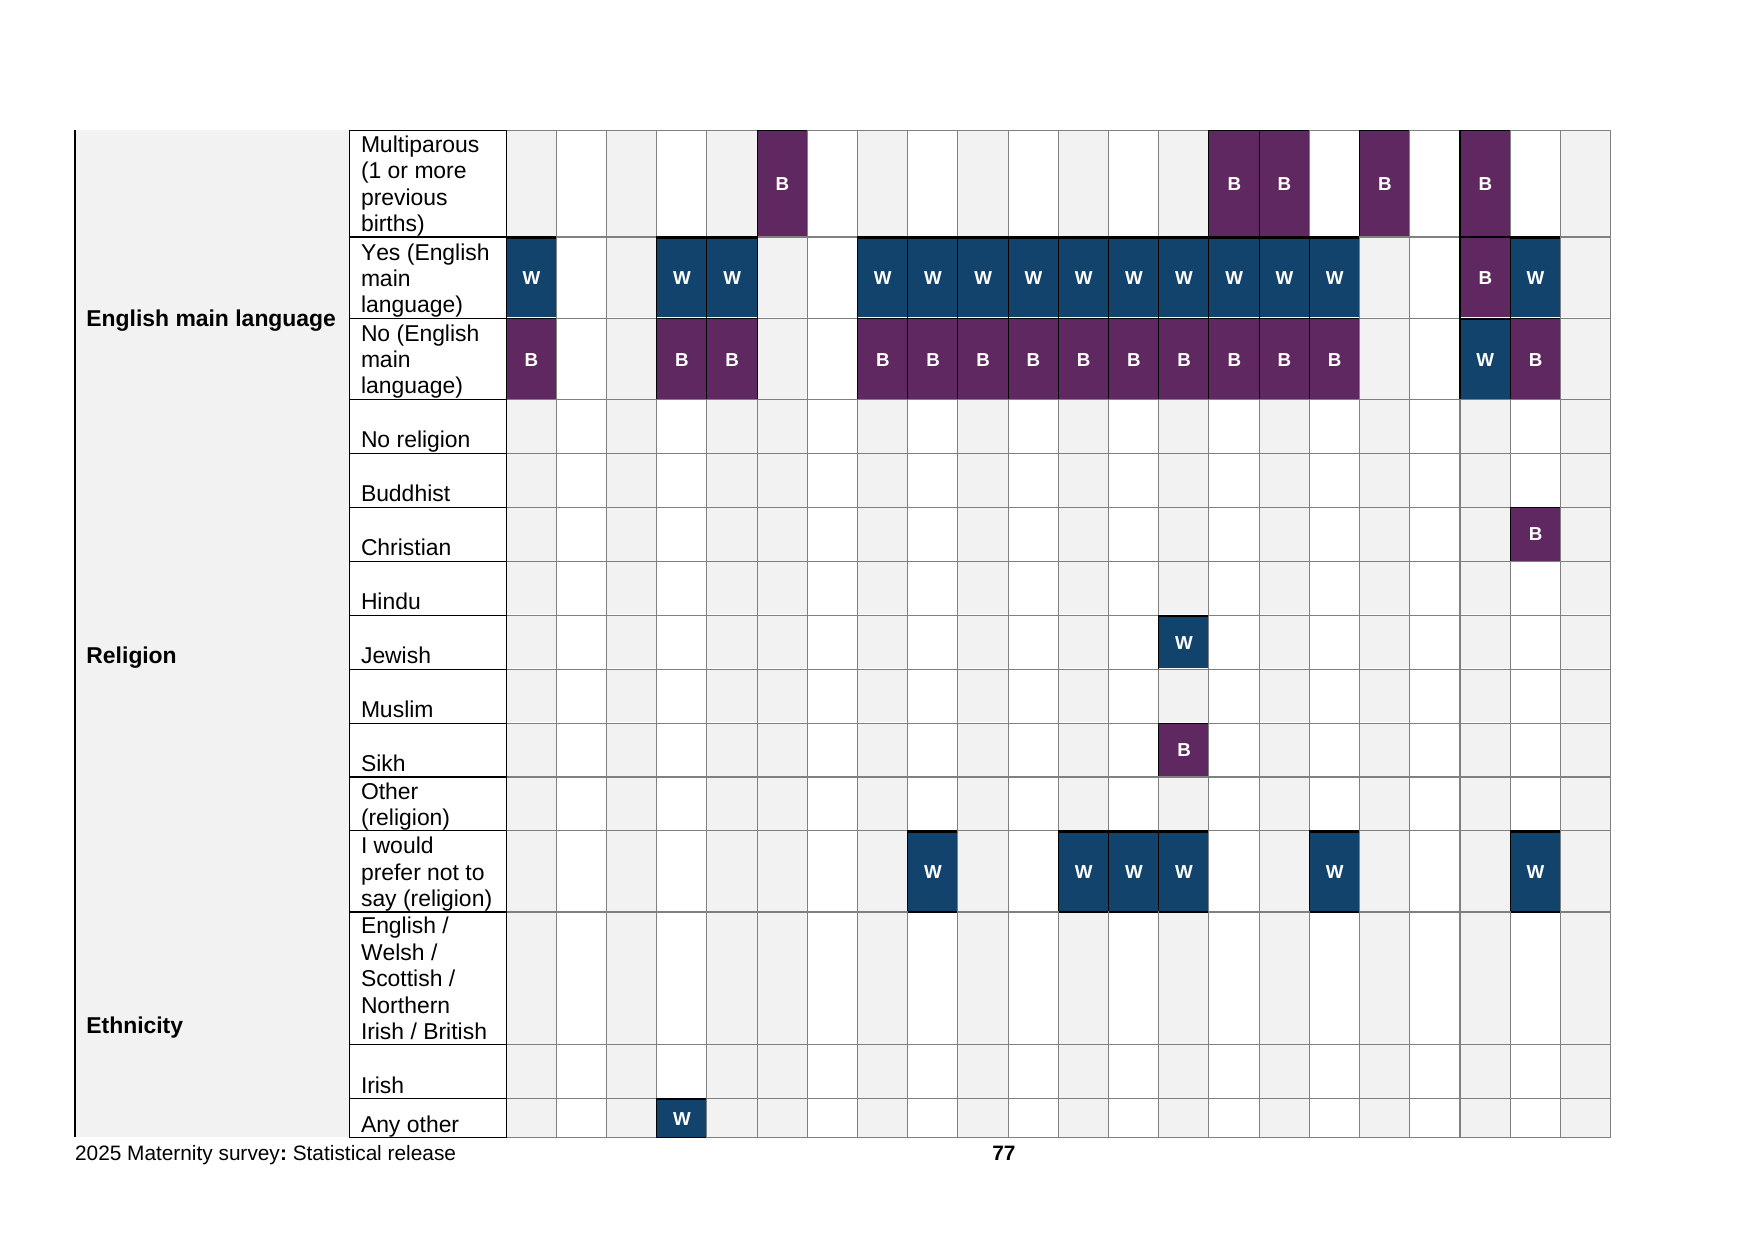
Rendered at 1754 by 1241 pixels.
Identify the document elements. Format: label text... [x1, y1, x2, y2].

table_cell [1260, 454, 1309, 507]
table_cell Buddhist [350, 454, 506, 507]
table_cell [858, 454, 907, 507]
table_cell W [1059, 239, 1108, 317]
table_cell [908, 616, 957, 668]
table_cell [607, 831, 656, 911]
table_cell [758, 400, 807, 453]
table_cell [1410, 670, 1459, 722]
table_cell [557, 238, 606, 317]
table_cell English main language [76, 236, 349, 399]
table_cell [908, 508, 957, 561]
table_cell Yes (English main language) [350, 238, 506, 317]
table_cell W [908, 833, 957, 911]
table_cell [1159, 1045, 1208, 1098]
table_cell [1109, 778, 1158, 830]
table_cell W [1009, 239, 1058, 317]
table_cell Hindu [350, 562, 506, 614]
table_cell [908, 913, 957, 1044]
table_cell [557, 508, 606, 561]
table_cell [607, 238, 656, 317]
table_cell Muslim [350, 670, 506, 722]
table_cell [1561, 131, 1610, 236]
table_cell [1561, 454, 1610, 507]
table_cell [1109, 131, 1158, 236]
table_cell [1461, 1099, 1510, 1137]
table_cell [1461, 913, 1510, 1044]
table_cell [1109, 616, 1158, 668]
table_cell [1360, 913, 1409, 1044]
table_cell [76, 130, 349, 236]
table_cell [1561, 562, 1610, 614]
table_cell [707, 831, 757, 911]
table_cell [1059, 131, 1108, 236]
table_cell [1511, 913, 1560, 1044]
table_cell [1209, 724, 1259, 776]
table_cell B [1511, 319, 1560, 399]
table_cell [908, 778, 957, 830]
table_cell [1059, 1099, 1108, 1137]
table_cell [758, 670, 807, 722]
table_cell [958, 508, 1008, 561]
table_cell [1059, 670, 1108, 722]
table_cell [1410, 616, 1459, 668]
table_cell B [1260, 131, 1309, 236]
table_cell [858, 131, 907, 236]
table_cell [858, 778, 907, 830]
table_cell [1109, 454, 1158, 507]
table_cell [1511, 562, 1560, 614]
table_cell [1059, 778, 1108, 830]
table_cell [1561, 238, 1610, 317]
table_cell [1410, 831, 1459, 911]
table_cell [908, 1099, 957, 1137]
table_cell B [1109, 319, 1158, 399]
table_cell Jewish [350, 616, 506, 668]
table_cell [657, 831, 706, 911]
table_cell [1561, 319, 1610, 399]
table_cell [1360, 724, 1409, 776]
table_cell W [1310, 833, 1359, 911]
table_cell [1310, 1045, 1359, 1098]
table_cell [1360, 831, 1409, 911]
table_cell [507, 670, 556, 722]
table_cell [1059, 724, 1108, 776]
table_cell [958, 131, 1008, 236]
table_cell [858, 724, 907, 776]
table_cell [507, 1045, 556, 1098]
table_cell [808, 1045, 857, 1098]
table_cell [1159, 778, 1208, 830]
table_cell B [507, 319, 556, 399]
table_cell W [657, 239, 706, 317]
table_cell [958, 562, 1008, 614]
table_cell [908, 400, 957, 453]
table_cell [1511, 724, 1560, 776]
table_cell [958, 1045, 1008, 1098]
table_cell [758, 238, 807, 317]
table_cell [1109, 1099, 1158, 1137]
table_cell [758, 831, 807, 911]
table_cell [1561, 508, 1610, 561]
table_cell B [908, 319, 957, 399]
table_cell [1410, 454, 1459, 507]
table_cell [1360, 562, 1409, 614]
table_cell [657, 400, 706, 453]
table_cell [1461, 724, 1510, 776]
table_cell [1059, 562, 1108, 614]
table_cell [1109, 1045, 1158, 1098]
table_cell [1009, 508, 1058, 561]
table_cell [1360, 670, 1409, 722]
table_cell B [1360, 131, 1409, 236]
table_cell [1159, 454, 1208, 507]
table_cell [1461, 616, 1510, 668]
table_cell [707, 131, 757, 236]
table_cell [1009, 1045, 1058, 1098]
table_cell [657, 616, 706, 668]
table_cell [607, 724, 656, 776]
table_cell [607, 508, 656, 561]
table_cell [1059, 1045, 1108, 1098]
table_cell [507, 454, 556, 507]
table_cell [607, 562, 656, 614]
table_cell [1310, 562, 1359, 614]
table_cell [1159, 400, 1208, 453]
table_cell [607, 913, 656, 1044]
table_cell [657, 724, 706, 776]
table_cell [507, 1099, 556, 1137]
table_cell [858, 1099, 907, 1137]
table_cell [507, 131, 556, 236]
table_cell [557, 670, 606, 722]
table_cell W [1109, 239, 1158, 317]
table_cell W [908, 239, 957, 317]
table_cell [758, 913, 807, 1044]
table_cell [607, 778, 656, 830]
table_cell [1310, 670, 1359, 722]
table_cell [607, 454, 656, 507]
table_cell [1209, 1099, 1259, 1137]
table_cell [1461, 1045, 1510, 1098]
table_cell [1511, 454, 1560, 507]
table_cell [1159, 562, 1208, 614]
table_cell [1511, 1045, 1560, 1098]
table_cell [1410, 131, 1459, 236]
table_cell [1360, 454, 1409, 507]
table_cell W [1159, 239, 1208, 317]
table_cell [607, 319, 656, 399]
table_cell [1410, 778, 1459, 830]
table_cell [557, 400, 606, 453]
table_cell [758, 562, 807, 614]
table_cell [1159, 508, 1208, 561]
table_cell [1009, 616, 1058, 668]
table_cell [707, 913, 757, 1044]
table_cell [1310, 454, 1359, 507]
table_cell [707, 670, 757, 722]
table_cell [1561, 616, 1610, 668]
table_cell [908, 724, 957, 776]
table_cell [1360, 1045, 1409, 1098]
table_cell W [1109, 833, 1158, 911]
table_cell [1260, 724, 1309, 776]
table_cell Irish [350, 1045, 506, 1098]
table_cell [607, 1099, 656, 1137]
table_cell [1059, 913, 1108, 1044]
table_cell [1260, 1045, 1309, 1098]
table_cell English / Welsh / Scottish / Northern Irish / British [350, 913, 506, 1044]
table_cell [1109, 724, 1158, 776]
table_cell [657, 1045, 706, 1098]
table_cell [1410, 1045, 1459, 1098]
table_cell B [1009, 319, 1058, 399]
table_cell [808, 508, 857, 561]
table_cell [1260, 831, 1309, 911]
table_cell [1310, 508, 1359, 561]
table_cell [858, 400, 907, 453]
table_cell W [707, 239, 757, 317]
table_cell [1209, 454, 1259, 507]
table_cell [908, 670, 957, 722]
table_cell [1310, 913, 1359, 1044]
table_cell [758, 508, 807, 561]
table_cell I would prefer not to say (religion) [350, 831, 506, 911]
table_cell [1209, 508, 1259, 561]
table_cell [507, 831, 556, 911]
table_cell [1360, 1099, 1409, 1137]
table_cell W [1260, 239, 1309, 317]
table_cell [1360, 238, 1409, 317]
table_cell B [1209, 319, 1259, 399]
table_cell Sikh [350, 724, 506, 776]
table_cell [1561, 831, 1610, 911]
table_cell W [1059, 833, 1108, 911]
table_cell [557, 319, 606, 399]
table_cell [1561, 1099, 1610, 1137]
table_cell [858, 616, 907, 668]
table_cell [1260, 670, 1309, 722]
table_cell B [758, 131, 807, 236]
table_cell [958, 913, 1008, 1044]
table_cell B [1310, 319, 1359, 399]
table_cell [1009, 778, 1058, 830]
table_cell Ethnicity [76, 911, 349, 1137]
table_cell [958, 616, 1008, 668]
table_cell W [507, 239, 556, 317]
table_cell [1209, 616, 1259, 668]
table_cell [1209, 670, 1259, 722]
table_cell [1410, 724, 1459, 776]
table_cell [507, 616, 556, 668]
table_cell [557, 724, 606, 776]
table_cell [808, 831, 857, 911]
table_cell [1159, 131, 1208, 236]
table_cell [1009, 724, 1058, 776]
table_cell [607, 670, 656, 722]
table_cell [707, 778, 757, 830]
table_cell [1561, 1045, 1610, 1098]
table_cell [1009, 400, 1058, 453]
table_cell W [1511, 239, 1560, 317]
table_cell B [657, 319, 706, 399]
table_cell [557, 454, 606, 507]
table_cell [1260, 616, 1309, 668]
table_cell [1109, 562, 1158, 614]
table_cell [1360, 616, 1409, 668]
table_cell Christian [350, 508, 506, 561]
table_cell [858, 1045, 907, 1098]
table_cell [1310, 778, 1359, 830]
table_cell [1410, 562, 1459, 614]
table_cell [1260, 562, 1309, 614]
table_cell [1310, 616, 1359, 668]
table_cell W [1461, 320, 1510, 399]
table_cell [1209, 913, 1259, 1044]
table_cell [1159, 913, 1208, 1044]
table_cell [1009, 1099, 1058, 1137]
table_cell [758, 616, 807, 668]
table_cell [808, 670, 857, 722]
table_cell [858, 508, 907, 561]
table_cell [1461, 400, 1510, 453]
table_cell [1310, 724, 1359, 776]
table_cell [1260, 508, 1309, 561]
table_cell [557, 913, 606, 1044]
table_cell [1561, 913, 1610, 1044]
table_cell [1009, 670, 1058, 722]
table_cell [1059, 400, 1108, 453]
table_cell [1511, 131, 1560, 236]
table_cell [1310, 1099, 1359, 1137]
table_cell [758, 1099, 807, 1137]
table_cell [1009, 131, 1058, 236]
table_cell [858, 670, 907, 722]
table_cell [507, 400, 556, 453]
table_cell [1360, 400, 1409, 453]
table_cell [1410, 1099, 1459, 1137]
table_cell B [858, 319, 907, 399]
table_cell [557, 616, 606, 668]
table_cell [1360, 319, 1409, 399]
table_cell [758, 319, 807, 399]
table_cell [1009, 913, 1058, 1044]
table_cell [1561, 400, 1610, 453]
table_cell B [1159, 319, 1208, 399]
table_cell [1209, 400, 1259, 453]
table_cell Any other [350, 1099, 506, 1137]
table_cell [507, 913, 556, 1044]
table_cell W [858, 239, 907, 317]
table_cell [1511, 1099, 1560, 1137]
table_cell [707, 508, 757, 561]
table_cell [1410, 508, 1459, 561]
table_cell B [1511, 508, 1560, 561]
table_cell [958, 400, 1008, 453]
table_cell [1310, 131, 1359, 236]
table_cell [858, 562, 907, 614]
table_cell [607, 400, 656, 453]
table_cell [1461, 831, 1510, 911]
table_cell [557, 831, 606, 911]
table_cell [657, 913, 706, 1044]
table_cell [1159, 1099, 1208, 1137]
table_cell [1059, 616, 1108, 668]
table_cell [808, 319, 857, 399]
table_cell [607, 616, 656, 668]
table_cell [1461, 454, 1510, 507]
table_cell [1310, 400, 1359, 453]
table_cell No (English main language) [350, 319, 506, 399]
table_cell [1410, 400, 1459, 453]
table_cell [1561, 778, 1610, 830]
table_cell [1209, 831, 1259, 911]
table_cell [1009, 562, 1058, 614]
table_cell [657, 670, 706, 722]
table_cell [507, 562, 556, 614]
table_cell [1561, 670, 1610, 722]
table_cell [858, 913, 907, 1044]
table_cell [657, 131, 706, 236]
table_cell [1461, 562, 1510, 614]
table_cell [1511, 400, 1560, 453]
table_cell Other (religion) [350, 778, 506, 830]
table_cell [1360, 508, 1409, 561]
table_cell B [1209, 131, 1259, 236]
table_cell [557, 131, 606, 236]
table_cell [758, 724, 807, 776]
table_cell [1260, 778, 1309, 830]
table_cell [808, 913, 857, 1044]
table_cell W [1209, 239, 1259, 317]
table_cell [808, 131, 857, 236]
table_cell [908, 562, 957, 614]
table_cell [958, 1099, 1008, 1137]
table_cell W [958, 239, 1008, 317]
table_cell [908, 1045, 957, 1098]
table_cell [557, 1099, 606, 1137]
table_cell [808, 562, 857, 614]
table_cell [1260, 913, 1309, 1044]
table_cell [1059, 454, 1108, 507]
table_cell [958, 724, 1008, 776]
table_cell B [1059, 319, 1108, 399]
table_cell [1461, 778, 1510, 830]
table_cell [1159, 670, 1208, 722]
table_cell B [1461, 131, 1510, 236]
table_cell [1009, 831, 1058, 911]
table_cell [958, 670, 1008, 722]
table_cell B [1159, 724, 1208, 776]
table_cell B [1260, 319, 1309, 399]
table_cell W [1159, 833, 1208, 911]
table_cell [1561, 724, 1610, 776]
table_cell B [707, 319, 757, 399]
table_cell [707, 400, 757, 453]
table_cell [858, 831, 907, 911]
table_cell B [958, 319, 1008, 399]
table_cell [657, 562, 706, 614]
table_cell [758, 454, 807, 507]
table_cell [758, 1045, 807, 1098]
table_cell [1109, 400, 1158, 453]
table_cell [1109, 508, 1158, 561]
table_cell [657, 454, 706, 507]
table_cell [657, 778, 706, 830]
table_cell [808, 238, 857, 317]
table_cell [1059, 508, 1108, 561]
table_cell Multiparous (1 or more previous births) [350, 131, 506, 236]
table_cell [1209, 1045, 1259, 1098]
table_cell [1209, 778, 1259, 830]
table_cell [707, 1045, 757, 1098]
table_cell [1410, 319, 1459, 399]
table_cell [1209, 562, 1259, 614]
table_cell [758, 778, 807, 830]
table_cell [1260, 400, 1309, 453]
table_cell [1511, 670, 1560, 722]
table_cell [707, 454, 757, 507]
table_cell [557, 1045, 606, 1098]
table_cell [1461, 670, 1510, 722]
table_cell [958, 778, 1008, 830]
table_cell [707, 562, 757, 614]
table_cell [958, 831, 1008, 911]
table_cell [908, 454, 957, 507]
table_cell [1009, 454, 1058, 507]
table_cell [1109, 670, 1158, 722]
table_cell [1109, 913, 1158, 1044]
table_cell [1461, 508, 1510, 561]
table_cell [1511, 616, 1560, 668]
table_cell [808, 400, 857, 453]
table_cell W [1159, 617, 1208, 668]
table_cell [507, 724, 556, 776]
table_cell [707, 616, 757, 668]
table_cell [1410, 238, 1459, 317]
table_cell [557, 562, 606, 614]
table_cell [808, 1099, 857, 1137]
table_cell No religion [350, 400, 506, 453]
table_cell [808, 724, 857, 776]
table_cell Religion [76, 399, 349, 911]
table_cell [808, 616, 857, 668]
table_cell [607, 131, 656, 236]
table_cell [507, 778, 556, 830]
table_cell [958, 454, 1008, 507]
table_cell W [1511, 833, 1560, 911]
table_cell [707, 724, 757, 776]
table_cell [707, 1099, 757, 1137]
table_cell [908, 131, 957, 236]
table_cell [808, 454, 857, 507]
table_cell [507, 508, 556, 561]
table_cell [1360, 778, 1409, 830]
table_cell [607, 1045, 656, 1098]
table_cell [808, 778, 857, 830]
table_cell [1260, 1099, 1309, 1137]
table_cell [557, 778, 606, 830]
table_cell B [1461, 238, 1510, 317]
table_cell [657, 508, 706, 561]
table_cell [1410, 913, 1459, 1044]
table_cell W [657, 1100, 706, 1137]
table_cell W [1310, 239, 1359, 317]
table_cell [1511, 778, 1560, 830]
